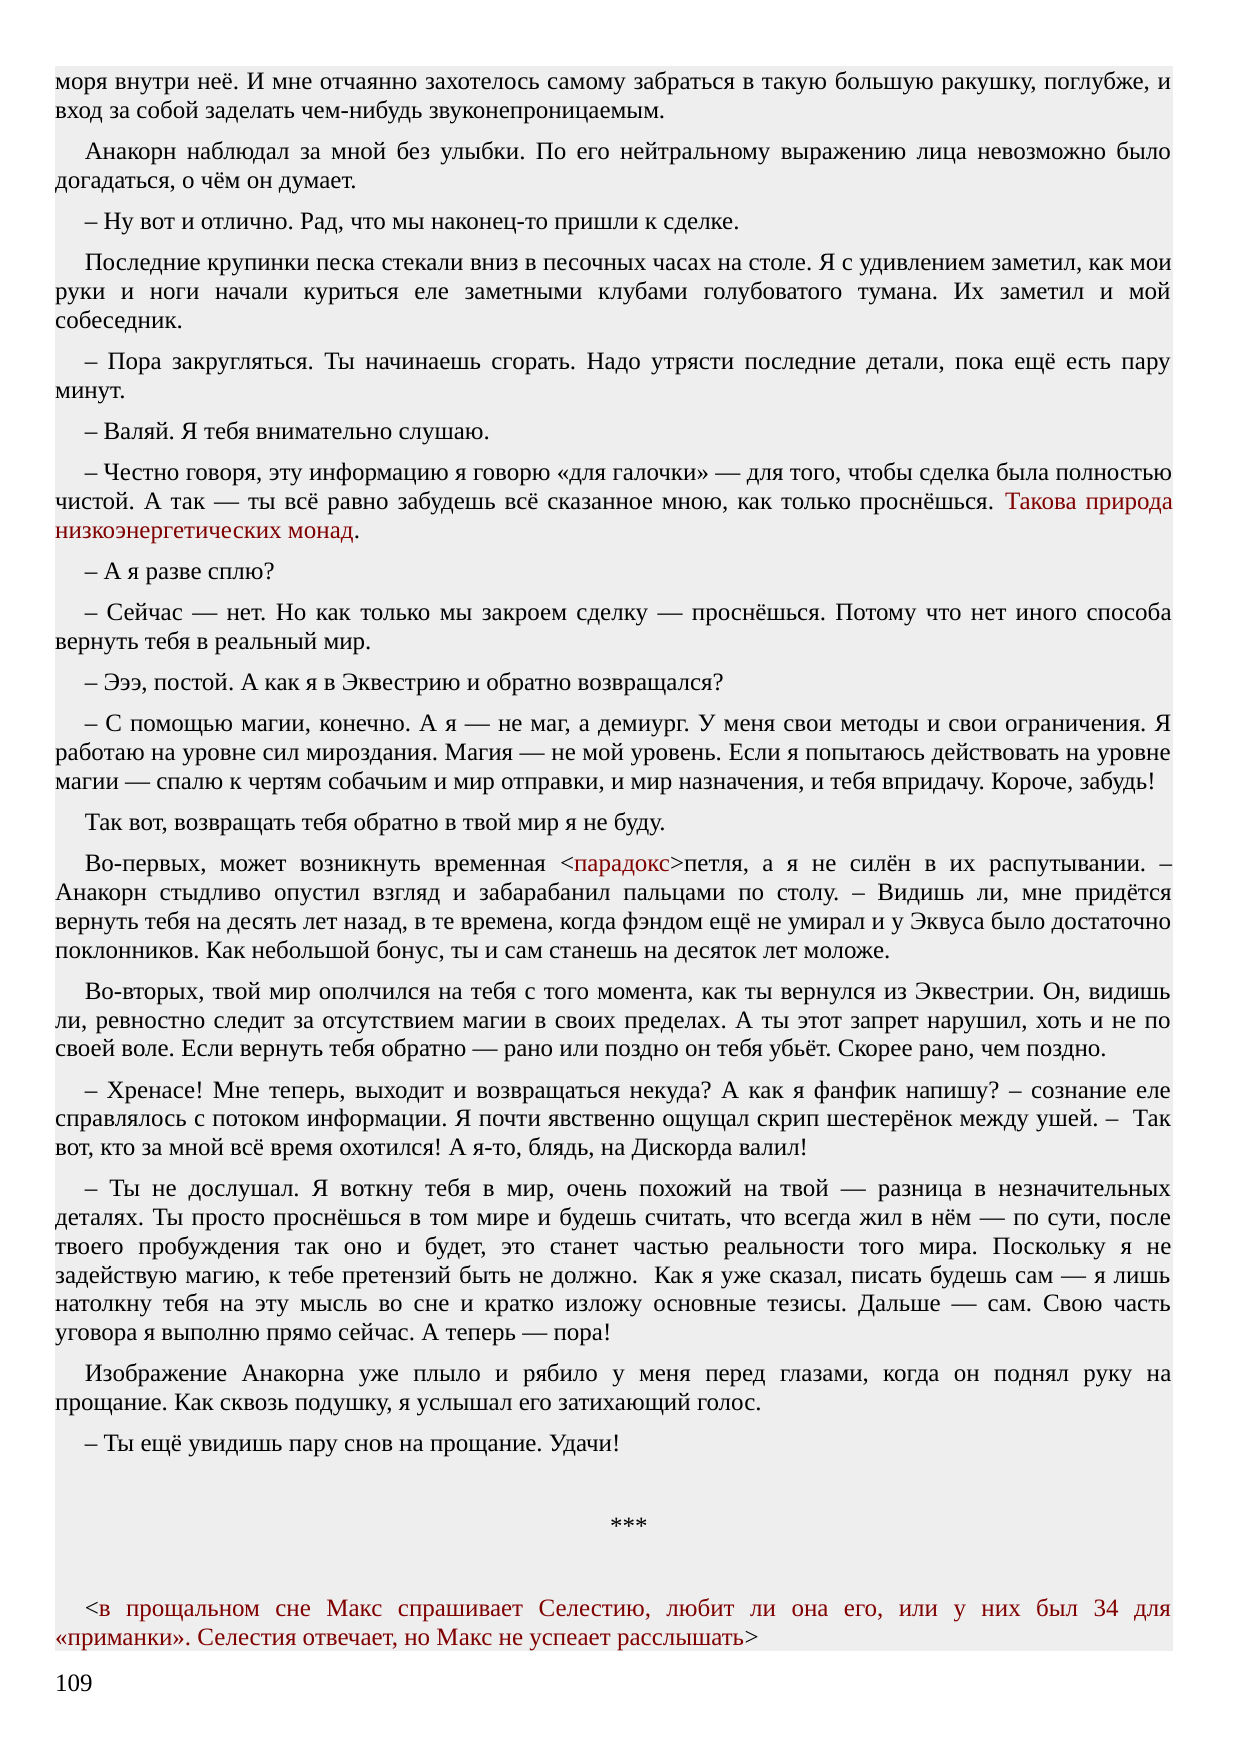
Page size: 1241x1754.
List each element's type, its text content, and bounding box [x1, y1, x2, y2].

text Изображение Анакорна уже плыло и рябило у меня перед глазами, когда он поднял руку на прощание. Как сквозь подушку, я услышал его затихающий голос. [55, 1358, 1173, 1416]
text – Ты не дослушал. Я воткну тебя в мир, очень похожий на твой — разница в незначительных деталях. Ты просто проснёшься в том мире и будешь считать, что всегда жил в нём — по сути, после твоего пробуждения так оно и будет, это станет частью реальности того мира. Поскольку я не задействую магию, к тебе претензий быть не должно. Как я уже сказал, писать будешь сам — я лишь натолкну тебя на эту мысль во сне и кратко изложу основные тезисы. Дальше — сам. Свою часть уговора я выполню прямо сейчас. А теперь — пора! [55, 1173, 1173, 1346]
text – С помощью магии, конечно. А я — не маг, а демиург. У меня свои методы и свои ограничения. Я работаю на уровне сил мироздания. Магия — не мой уровень. Если я попытаюсь действовать на уровне магии — спалю к чертям собачьим и мир отправки, и мир назначения, и тебя впридачу. Короче, забудь! [55, 708, 1173, 795]
text – Ты ещё увидишь пару снов на прощание. Удачи! [55, 1428, 1173, 1457]
text – Ну вот и отлично. Рад, что мы наконец-то пришли к сделке. [55, 206, 1173, 235]
text – Валяй. Я тебя внимательно слушаю. [55, 416, 1173, 445]
text Во-первых, может возникнуть временная <парадокс>петля, а я не силён в их распутывании. – Анакорн стыдливо опустил взгляд и забарабанил пальцами по столу. – Видишь ли, мне придётся вернуть тебя на десять лет назад, в те времена, когда фэндом ещё не умирал и у Эквуса было достаточно поклонников. Как небольшой бонус, ты и сам станешь на десяток лет моложе. [55, 848, 1173, 963]
text *** [55, 1511, 1173, 1540]
text Во-вторых, твой мир ополчился на тебя с того момента, как ты вернулся из Эквестрии. Он, видишь ли, ревностно следит за отсутствием магии в своих пределах. А ты этот запрет нарушил, хоть и не по своей воле. Если вернуть тебя обратно — рано или поздно он тебя убьёт. Скорее рано, чем поздно. [55, 976, 1173, 1062]
text – Сейчас — нет. Но как только мы закроем сделку — проснёшься. Потому что нет иного способа вернуть тебя в реальный мир. [55, 597, 1173, 655]
text – Эээ, постой. А как я в Эквестрию и обратно возвращался? [55, 667, 1173, 696]
text Так вот, возвращать тебя обратно в твой мир я не буду. [55, 807, 1173, 836]
text Анакорн наблюдал за мной без улыбки. По его нейтральному выражению лица невозможно было догадаться, о чём он думает. [55, 136, 1173, 193]
text – Пора закругляться. Ты начинаешь сгорать. Надо утрясти последние детали, пока ещё есть пару минут. [55, 346, 1173, 403]
text <в прощальном сне Макс спрашивает Селестию, любит ли она его, или у них был 34 для «приманки». Селестия отвечает, но Макс не успеает расслышать> [55, 1593, 1173, 1651]
text моря внутри неё. И мне отчаянно захотелось самому забраться в такую большую ракушку, поглубже, и вход за собой заделать чем-нибудь звуконепроницаемым. [55, 66, 1173, 123]
text – Хренасе! Мне теперь, выходит и возвращаться некуда? А как я фанфик напишу? – сознание еле справлялось с потоком информации. Я почти явственно ощущал скрип шестерёнок между ушей. – Так вот, кто за мной всё время охотился! А я-то, блядь, на Дискорда валил! [55, 1075, 1173, 1161]
text – А я разве сплю? [55, 556, 1173, 585]
text – Честно говоря, эту информацию я говорю «для галочки» — для того, чтобы сделка была полностью чистой. А так — ты всё равно забудешь всё сказанное мною, как только проснёшься. Такова природа низкоэнергетических монад. [55, 457, 1173, 543]
text Последние крупинки песка стекали вниз в песочных часах на столе. Я с удивлением заметил, как мои руки и ноги начали куриться еле заметными клубами голубоватого тумана. Их заметил и мой собеседник. [55, 247, 1173, 333]
